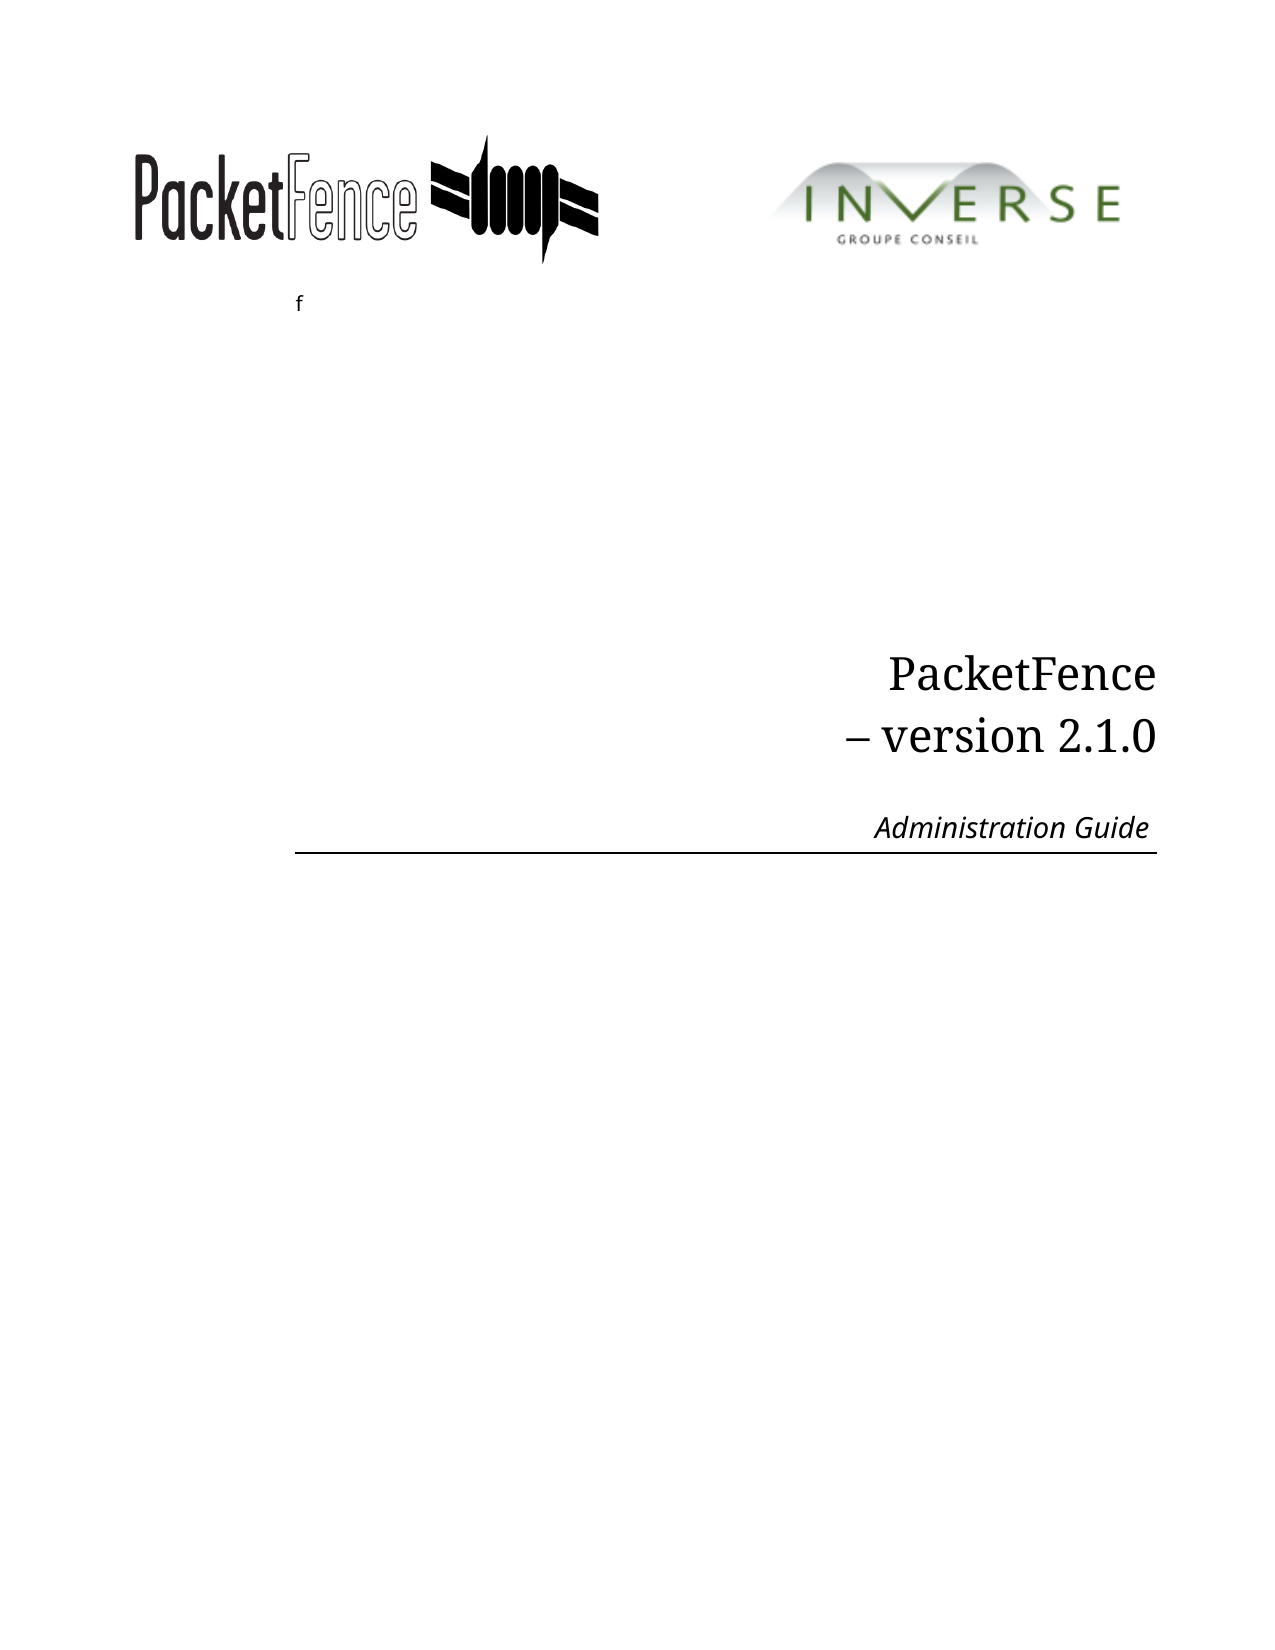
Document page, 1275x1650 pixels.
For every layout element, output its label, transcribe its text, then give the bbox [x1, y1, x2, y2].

title PacketFence – version 2.1.0 [295, 641, 1157, 766]
text f [295, 290, 1157, 318]
subtitle Administration Guide [295, 803, 1157, 852]
picture [728, 118, 1157, 290]
picture [118, 118, 615, 281]
